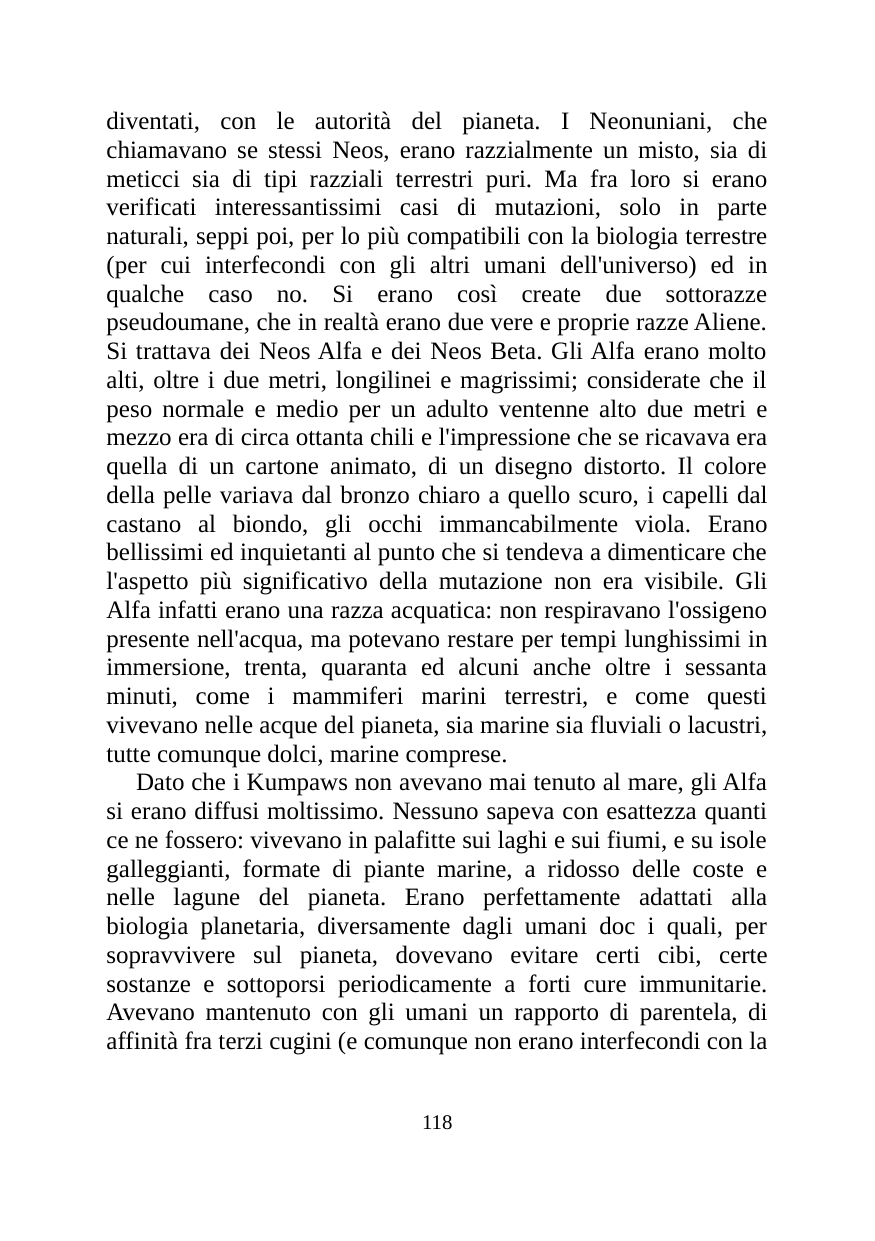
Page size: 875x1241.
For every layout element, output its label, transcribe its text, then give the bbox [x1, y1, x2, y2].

text Dato che i Kumpaws non avevano mai tenuto al mare, gli Alfa si erano diffusi moltissimo. Nessuno sapeva con esattezza quanti ce ne fossero: vivevano in palafitte sui laghi e sui fiumi, e su isole galleggianti, formate di piante marine, a ridosso delle coste e nelle lagune del pianeta. Erano perfettamente adattati alla biologia planetaria, diversamente dagli umani doc i quali, per sopravvivere sul pianeta, dovevano evitare certi cibi, certe sostanze e sottoporsi periodicamente a forti cure immunitarie. Avevano mantenuto con gli umani un rapporto di parentela, di affinità fra terzi cugini (e comunque non erano interfecondi con la [106, 767, 768, 1055]
text diventati, con le autorità del pianeta. I Neonuniani, che chiamavano se stessi Neos, erano razzialmente un misto, sia di meticci sia di tipi razziali terrestri puri. Ma fra loro si erano verificati interessantissimi casi di mutazioni, solo in parte naturali, seppi poi, per lo più compatibili con la biologia terrestre (per cui interfecondi con gli altri umani dell'universo) ed in qualche caso no. Si erano così create due sottorazze pseudoumane, che in realtà erano due vere e proprie razze Aliene. Si trattava dei Neos Alfa e dei Neos Beta. Gli Alfa erano molto alti, oltre i due metri, longilinei e magrissimi; considerate che il peso normale e medio per un adulto ventenne alto due metri e mezzo era di circa ottanta chili e l'impressione che se ricavava era quella di un cartone animato, di un disegno distorto. Il colore della pelle variava dal bronzo chiaro a quello scuro, i capelli dal castano al biondo, gli occhi immancabilmente viola. Erano bellissimi ed inquietanti al punto che si tendeva a dimenticare che l'aspetto più significativo della mutazione non era visibile. Gli Alfa infatti erano una razza acquatica: non respiravano l'ossigeno presente nell'acqua, ma potevano restare per tempi lunghissimi in immersione, trenta, quaranta ed alcuni anche oltre i sessanta minuti, come i mammiferi marini terrestri, e come questi vivevano nelle acque del pianeta, sia marine sia fluviali o lacustri, tutte comunque dolci, marine comprese. [106, 106, 768, 767]
